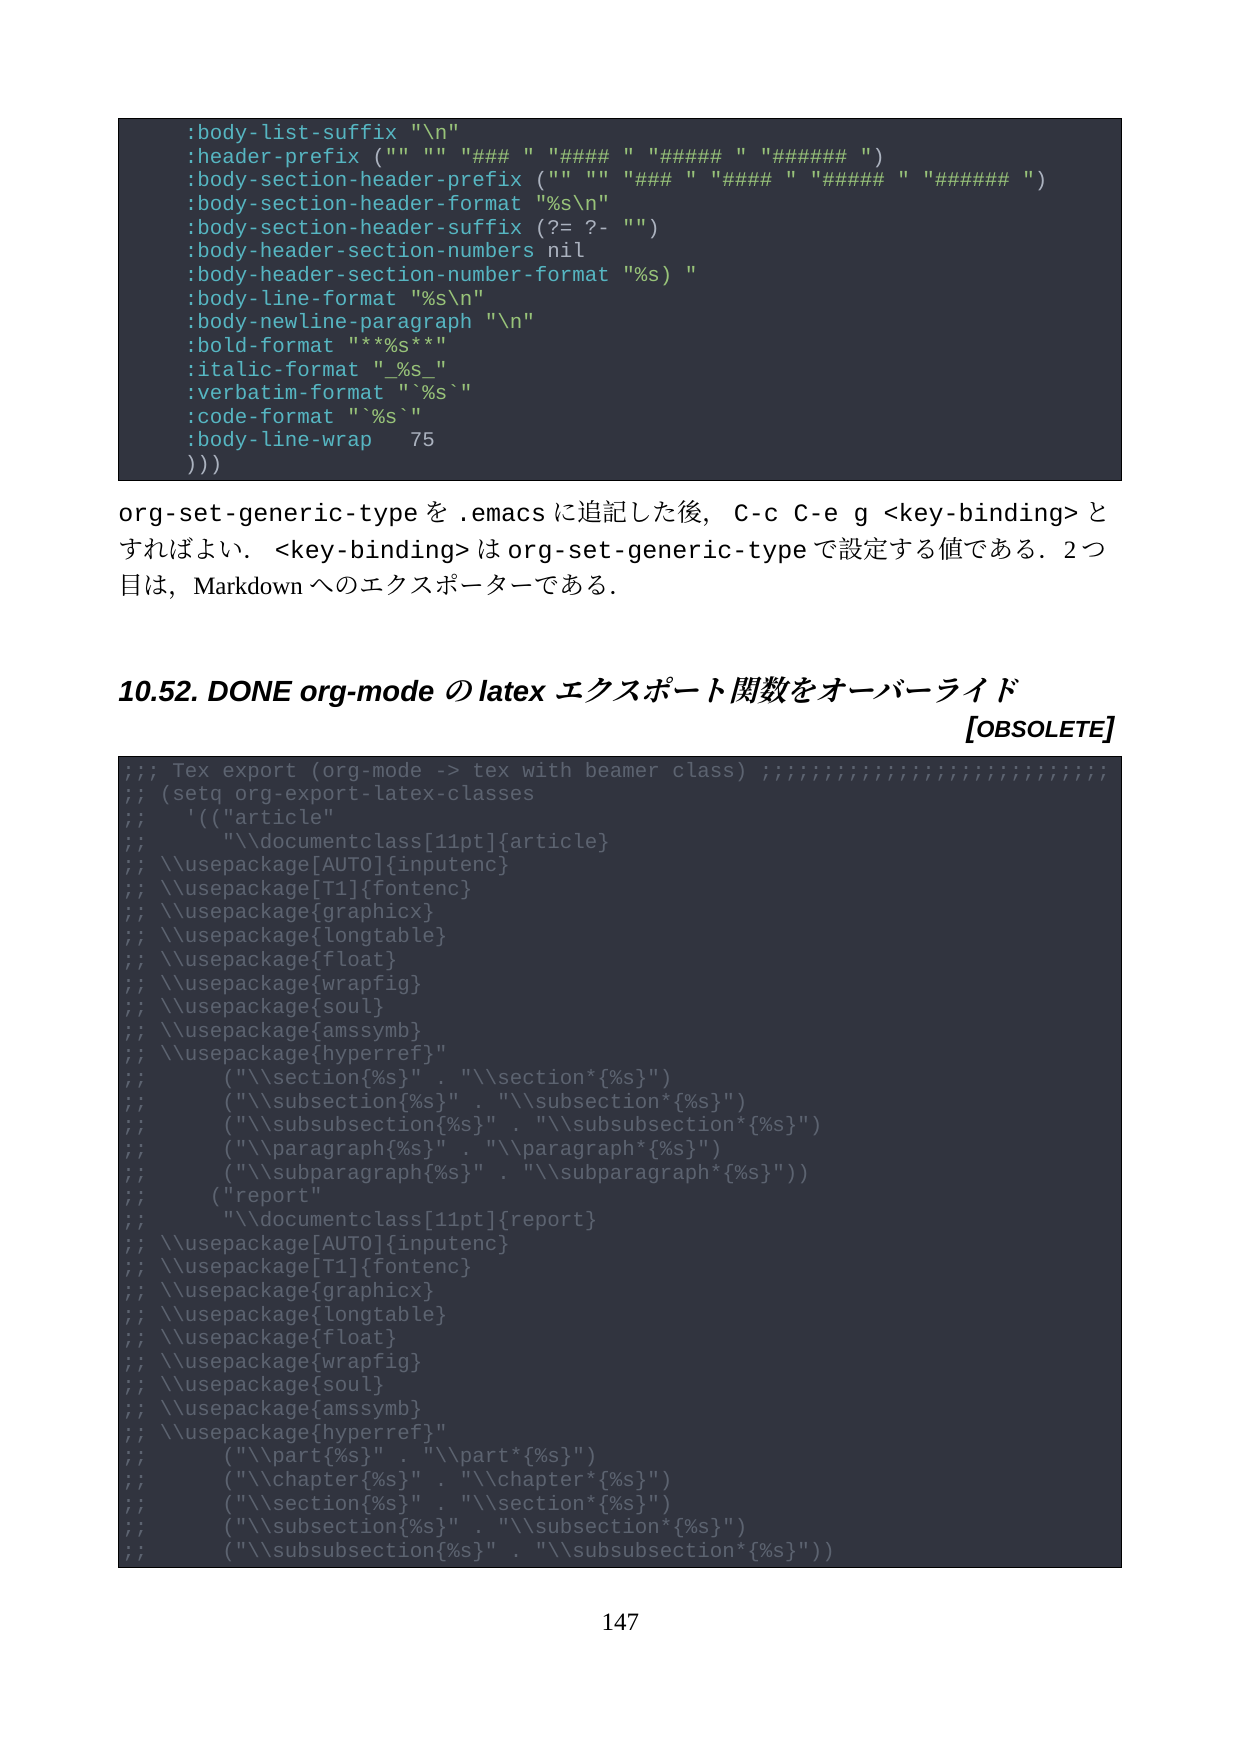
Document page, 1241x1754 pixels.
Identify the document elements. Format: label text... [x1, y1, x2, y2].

text ;; \\usepackage{float} [119, 1323, 1121, 1347]
text ;; '(("article" [119, 803, 1121, 827]
text :body-list-suffix "\n" [119, 119, 1121, 142]
text :header-prefix ("" "" "### " "#### " "##### " "###### ") [119, 142, 1121, 165]
text ;; \\usepackage{longtable} [119, 921, 1121, 945]
text :body-header-section-numbers nil [119, 236, 1121, 260]
text :bold-format "**%s**" [119, 331, 1121, 354]
subtitle DONE org-mode の latex エクスポート関数をオーバーライド [obsolete] [118, 668, 1122, 743]
text ;; ("\\section{%s}" . "\\section*{%s}") [119, 1489, 1121, 1512]
text :body-line-format "%s\n" [119, 284, 1121, 307]
text ;; \\usepackage{soul} [119, 1371, 1121, 1394]
text ;; \\usepackage{amssymb} [119, 1016, 1121, 1039]
text ;; \\usepackage[T1]{fontenc} [119, 1252, 1121, 1276]
text ;; ("\\subsubsection{%s}" . "\\subsubsection*{%s}")) [119, 1536, 1121, 1567]
text ))) [119, 449, 1121, 480]
text ;;; Tex export (org-mode -> tex with beamer class) ;;;;;;;;;;;;;;;;;;;;;;;;;;;; [119, 757, 1121, 779]
text ;; \\usepackage[AUTO]{inputenc} [119, 850, 1121, 874]
text :body-section-header-suffix (?= ?- "") [119, 213, 1121, 236]
text ;; ("\\subparagraph{%s}" . "\\subparagraph*{%s}")) [119, 1158, 1121, 1181]
text ;; \\usepackage{float} [119, 945, 1121, 968]
text ;; ("\\subsubsection{%s}" . "\\subsubsection*{%s}") [119, 1110, 1121, 1134]
text org-set-generic-type を .emacs に追記した後， C-c C-e g <key-binding> とすればよい． <key-binding> は org-set-generic-type で設定する値である．2つ目は，Markdown へのエクスポーターである． [118, 493, 1122, 630]
text ;; \\usepackage{amssymb} [119, 1394, 1121, 1418]
text :verbatim-format "`%s`" [119, 378, 1121, 402]
text ;; ("\\section{%s}" . "\\section*{%s}") [119, 1063, 1121, 1087]
text ;; "\\documentclass[11pt]{report} [119, 1205, 1121, 1229]
text :body-section-header-prefix ("" "" "### " "#### " "##### " "###### ") [119, 165, 1121, 189]
text :body-header-section-number-format "%s) " [119, 260, 1121, 284]
text ;; \\usepackage{graphicx} [119, 1276, 1121, 1299]
text ;; "\\documentclass[11pt]{article} [119, 827, 1121, 850]
text ;; ("\\paragraph{%s}" . "\\paragraph*{%s}") [119, 1134, 1121, 1158]
text :body-newline-paragraph "\n" [119, 307, 1121, 331]
text ;; \\usepackage{wrapfig} [119, 1347, 1121, 1371]
text :code-format "`%s`" [119, 402, 1121, 426]
text :italic-format "_%s_" [119, 354, 1121, 378]
text ;; \\usepackage{hyperref}" [119, 1039, 1121, 1063]
text :body-line-wrap 75 [119, 426, 1121, 449]
text ;; \\usepackage{graphicx} [119, 898, 1121, 921]
text ;; \\usepackage{longtable} [119, 1299, 1121, 1323]
text ;; ("\\subsection{%s}" . "\\subsection*{%s}") [119, 1512, 1121, 1536]
text ;; ("\\subsection{%s}" . "\\subsection*{%s}") [119, 1087, 1121, 1110]
text ;; \\usepackage[T1]{fontenc} [119, 874, 1121, 898]
text ;; ("report" [119, 1181, 1121, 1205]
text ;; \\usepackage{soul} [119, 992, 1121, 1016]
text ;; ("\\chapter{%s}" . "\\chapter*{%s}") [119, 1465, 1121, 1489]
text ;; \\usepackage[AUTO]{inputenc} [119, 1229, 1121, 1252]
text ;; ("\\part{%s}" . "\\part*{%s}") [119, 1441, 1121, 1465]
text ;; (setq org-export-latex-classes [119, 779, 1121, 803]
text :body-section-header-format "%s\n" [119, 189, 1121, 213]
text ;; \\usepackage{hyperref}" [119, 1418, 1121, 1441]
text ;; \\usepackage{wrapfig} [119, 968, 1121, 992]
